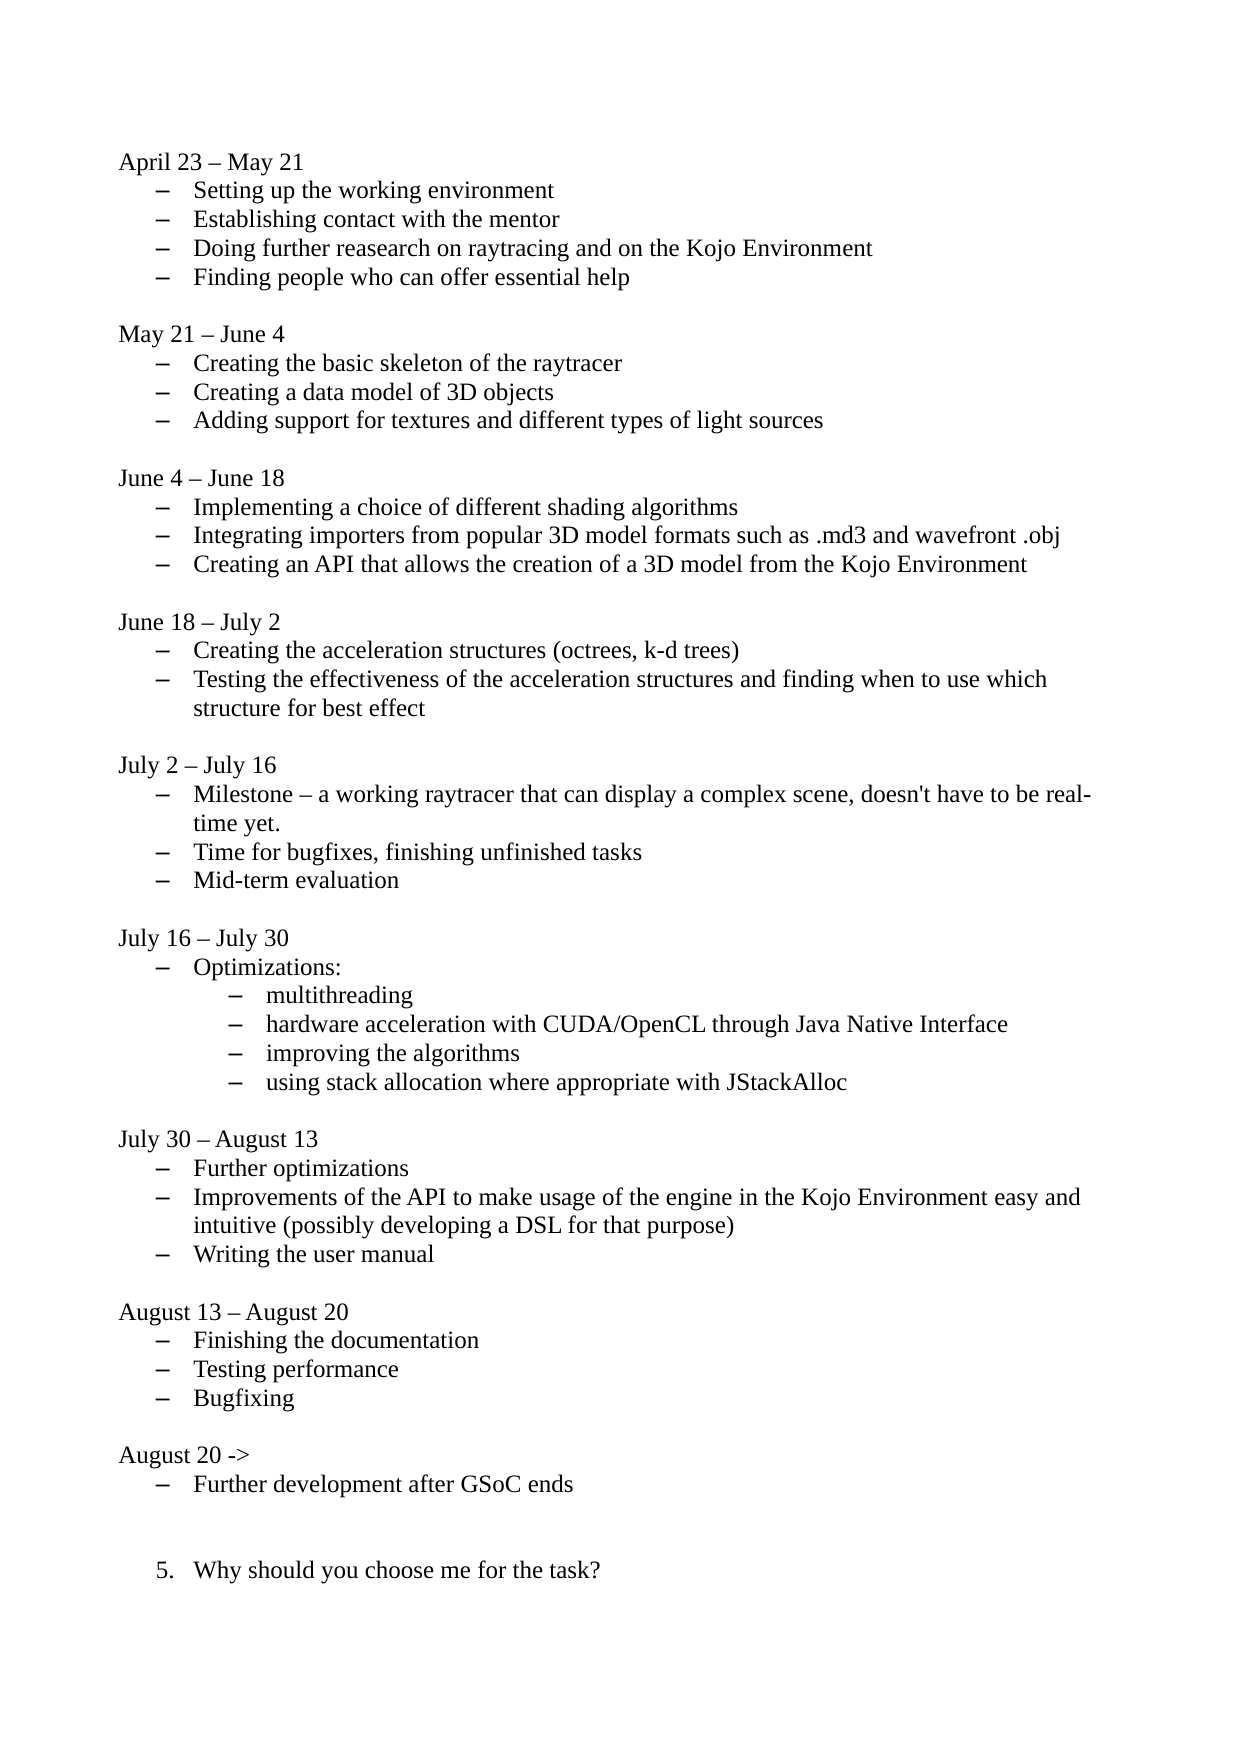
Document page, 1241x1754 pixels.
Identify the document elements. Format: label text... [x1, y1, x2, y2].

list multithreading [228, 981, 1122, 1009]
list Creating an API that allows the creation of a 3D model from the Kojo Environment [156, 549, 1122, 578]
list Testing the effectiveness of the acceleration structures and finding when to use which structure for best effect [156, 664, 1122, 722]
list Setting up the working environment [156, 176, 1122, 204]
list hardware acceleration with CUDA/OpenCL through Java Native Interface [228, 1009, 1122, 1038]
list Time for bugfixes, finishing unfinished tasks [156, 837, 1122, 866]
list Why should you choose me for the task? [156, 1556, 1122, 1584]
text May 21 – June 4 [118, 319, 1122, 348]
list using stack allocation where appropriate with JStackAlloc [228, 1067, 1122, 1096]
list Improvements of the API to make usage of the engine in the Kojo Environment easy and intuitive (possibly developing a DSL for that purpose) [156, 1182, 1122, 1239]
list Further optimizations [156, 1153, 1122, 1182]
list Bugfixing [156, 1383, 1122, 1412]
list Doing further reasearch on raytracing and on the Kojo Environment [156, 233, 1122, 262]
list Mid-term evaluation [156, 866, 1122, 894]
text July 16 – July 30 [118, 923, 1122, 952]
list Further development after GSoC ends [156, 1469, 1122, 1498]
text June 18 – July 2 [118, 607, 1122, 636]
list Milestone – a working raytracer that can display a complex scene, doesn't have to be real-time yet. [156, 779, 1122, 837]
list Adding support for textures and different types of light sources [156, 406, 1122, 434]
text July 2 – July 16 [118, 751, 1122, 779]
list Implementing a choice of different shading algorithms [156, 492, 1122, 521]
text June 4 – June 18 [118, 463, 1122, 492]
list Creating the basic skeleton of the raytracer [156, 348, 1122, 377]
list Integrating importers from popular 3D model formats such as .md3 and wavefront .obj [156, 521, 1122, 549]
text April 23 – May 21 [118, 147, 1122, 176]
list Establishing contact with the mentor [156, 204, 1122, 233]
text August 20 -> [118, 1441, 1122, 1469]
list Testing performance [156, 1354, 1122, 1383]
list Creating the acceleration structures (octrees, k-d trees) [156, 636, 1122, 664]
list Creating a data model of 3D objects [156, 377, 1122, 406]
list Optimizations: [156, 952, 1122, 981]
list Finding people who can offer essential help [156, 262, 1122, 291]
list Writing the user manual [156, 1239, 1122, 1268]
list Finishing the documentation [156, 1326, 1122, 1354]
text August 13 – August 20 [118, 1297, 1122, 1326]
list improving the algorithms [228, 1038, 1122, 1067]
text July 30 – August 13 [118, 1124, 1122, 1153]
